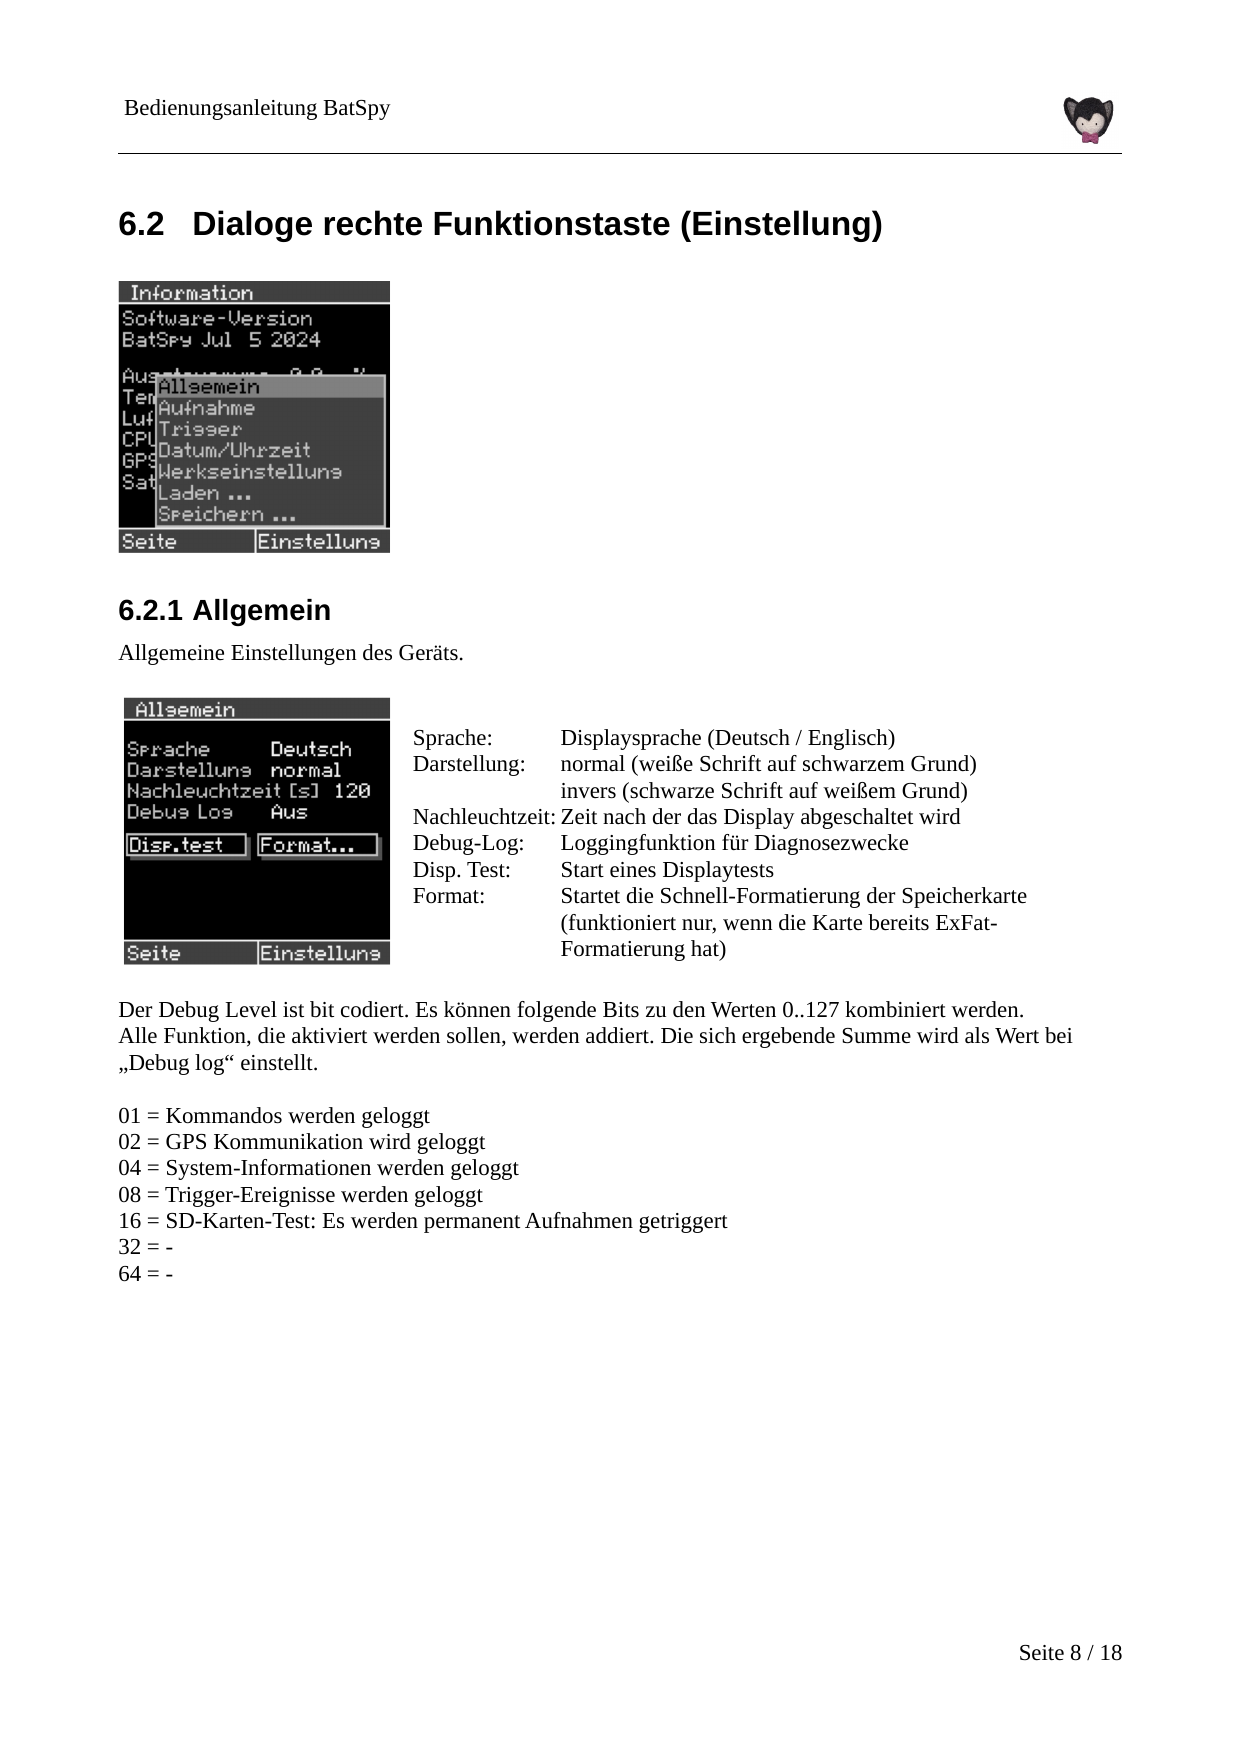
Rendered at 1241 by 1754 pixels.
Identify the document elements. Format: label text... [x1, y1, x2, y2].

subtitle Allgemein [118, 593, 1122, 627]
picture [123, 697, 391, 965]
text Allgemeine Einstellungen des Geräts. [118, 639, 1122, 666]
text 01 = Kommandos werden geloggt [118, 1102, 1122, 1128]
table_header [118, 692, 407, 970]
picture [1061, 90, 1119, 149]
text 08 = Trigger-Ereignisse werden geloggt [118, 1181, 1122, 1207]
text 64 = - [118, 1260, 1122, 1286]
picture [118, 281, 391, 553]
text 04 = System-Informationen werden geloggt [118, 1154, 1122, 1181]
text Der Debug Level ist bit codiert. Es können folgende Bits zu den Werten 0..127 kombiniert werden. [118, 996, 1122, 1023]
table_header Sprache: Displaysprache (Deutsch / Englisch) Darstellung: normal (weiße Schrift auf schwarzem Grund) invers (schwarze Schrift auf weißem Grund) Nachleuchtzeit: Zeit nach der das Display abgeschaltet wird Debug-Log: Loggingfunktion für Diagnosezwecke Disp. Test: Start eines Displaytests Format: Startet die Schnell-Formatierung der Speicherkarte (funktioniert nur, wenn die Karte bereits ExFat- Formatierung hat) [407, 692, 1122, 970]
subtitle Dialoge rechte Funktionstaste (Einstellung) [118, 203, 1122, 242]
text 02 = GPS Kommunikation wird geloggt [118, 1128, 1122, 1154]
text 16 = SD-Karten-Test: Es werden permanent Aufnahmen getriggert 32 = - [118, 1207, 1122, 1260]
text Alle Funktion, die aktiviert werden sollen, werden addiert. Die sich ergebende Summe wird als Wert bei „Debug log“ einstellt. [118, 1023, 1122, 1075]
